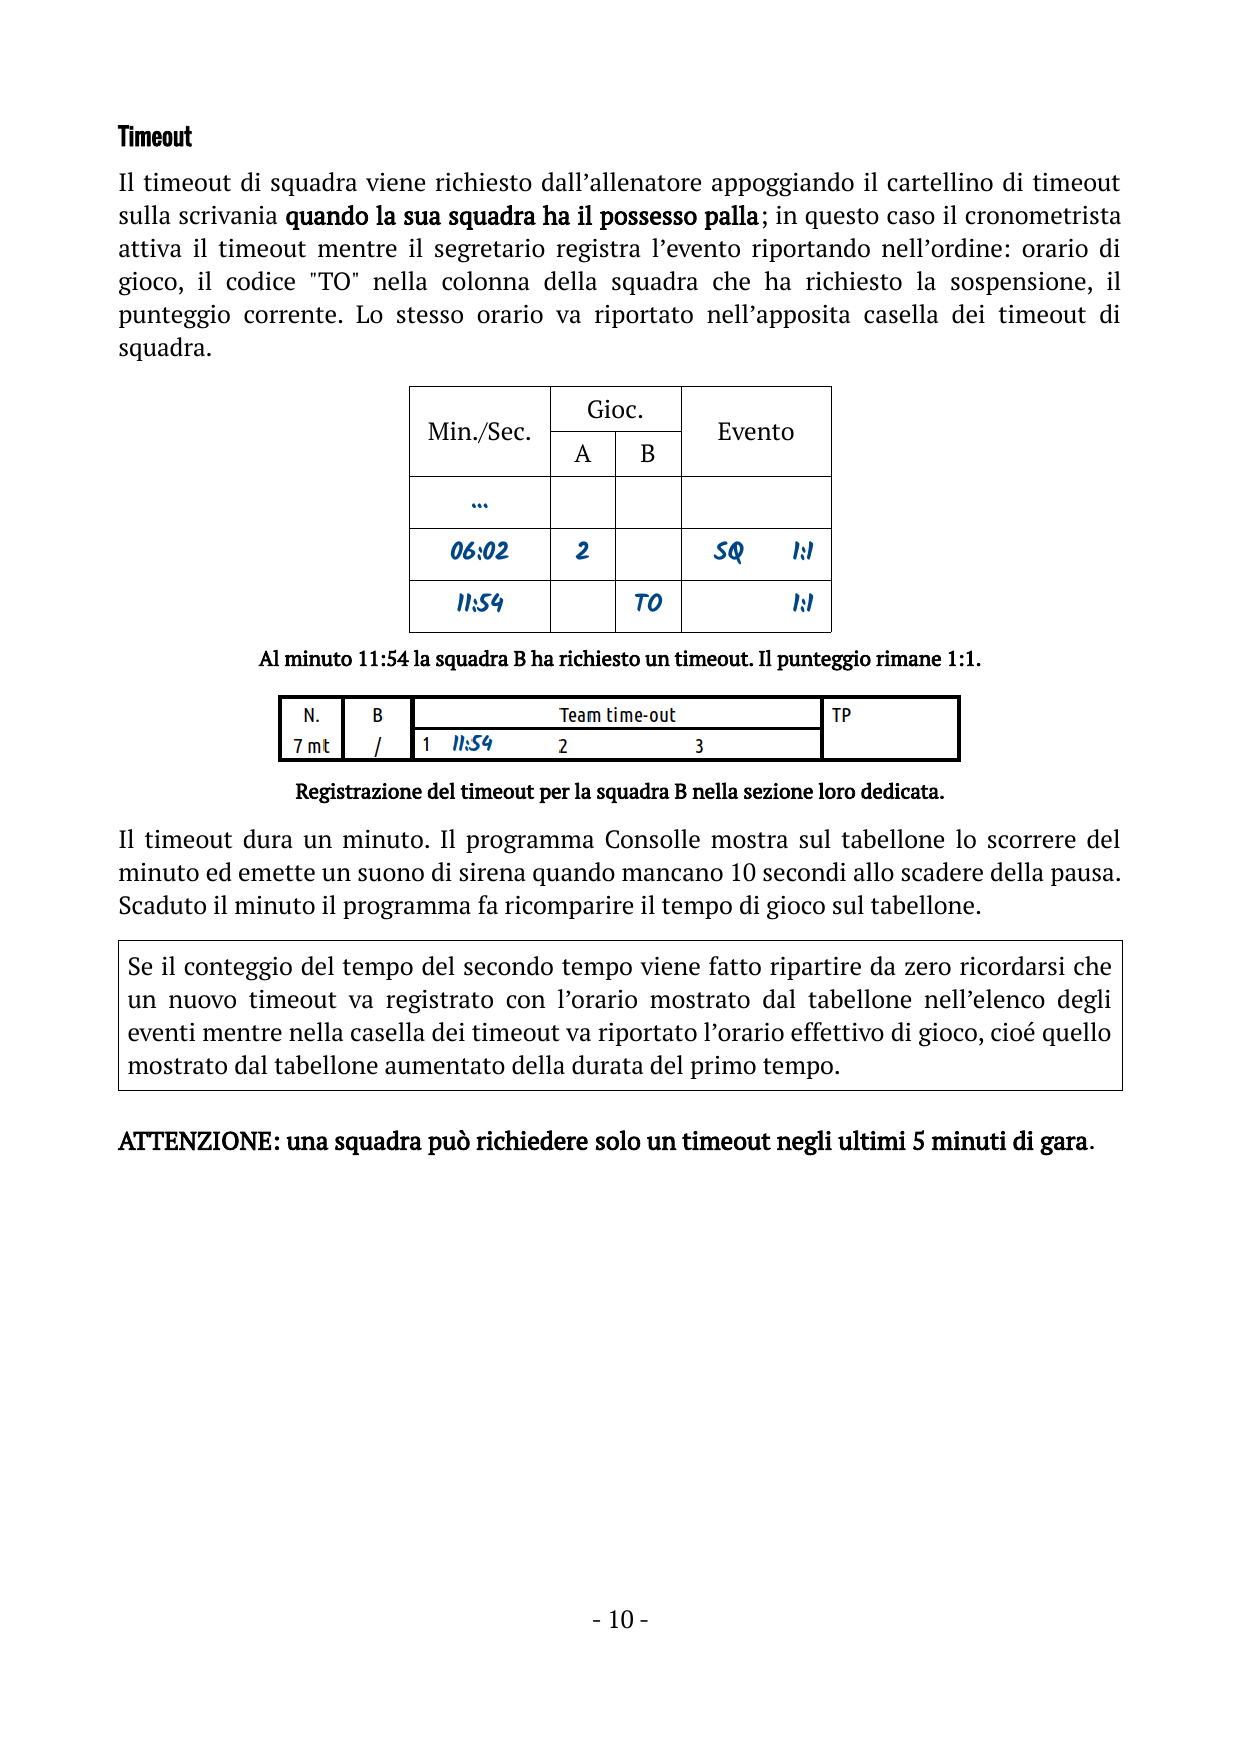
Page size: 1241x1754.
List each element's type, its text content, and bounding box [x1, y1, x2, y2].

text Il timeout dura un minuto. Il programma Consolle mostra sul tabellone lo scorrere del minuto ed emette un suono di sirena quando mancano 10 secondi allo scadere della pausa. Scaduto il minuto il programma fa ricomparire il tempo di gioco sul tabellone. [118, 822, 1122, 922]
text Registrazione del timeout per la squadra B nella sezione loro dedicata. [118, 774, 1122, 804]
table_cell B [616, 432, 681, 476]
table_cell 1:1 [682, 581, 831, 632]
table_cell [682, 477, 831, 528]
table_cell [551, 477, 615, 528]
table_cell [551, 581, 615, 632]
table_cell TO [616, 581, 681, 632]
table_cell 06:02 [410, 529, 550, 580]
table_cell [616, 529, 681, 580]
text Se il conteggio del tempo del secondo tempo viene fatto ripartire da zero ricordarsi che un nuovo timeout va registrato con l’orario mostrato dal tabellone nell’elenco degli eventi mentre nella casella dei timeout va riportato l’orario effettivo di gioco, cioé quello mostrato dal tabellone aumentato della durata del primo tempo. [119, 941, 1122, 1090]
subtitle Timeout [118, 118, 1122, 153]
text Al minuto 11:54 la squadra B ha richiesto un timeout. Il punteggio rimane 1:1. [118, 644, 1122, 672]
table_cell 2 [551, 529, 615, 580]
table_header Min./Sec. [410, 387, 550, 476]
table_cell ... [410, 477, 550, 528]
table_cell SQ 1:1 [682, 529, 831, 580]
picture [267, 682, 974, 774]
text Il timeout di squadra viene richiesto dallʼallenatore appoggiando il cartellino di timeout sulla scrivania quando la sua squadra ha il possesso palla; in questo caso il cronometrista attiva il timeout mentre il segretario registra lʼevento riportando nellʼordine: orario di gioco, il codice "TO" nella colonna della squadra che ha richiesto la sospensione, il punteggio corrente. Lo stesso orario va riportato nellʼapposita casella dei timeout di squadra. [118, 165, 1122, 364]
table_cell A [551, 432, 615, 476]
text ATTENZIONE: una squadra può richiedere solo un timeout negli ultimi 5 minuti di gara. [118, 1124, 1122, 1157]
table_header Evento [682, 387, 831, 476]
table_header Gioc. [551, 387, 681, 431]
table_cell 11:54 [410, 581, 550, 632]
table_cell [616, 477, 681, 528]
